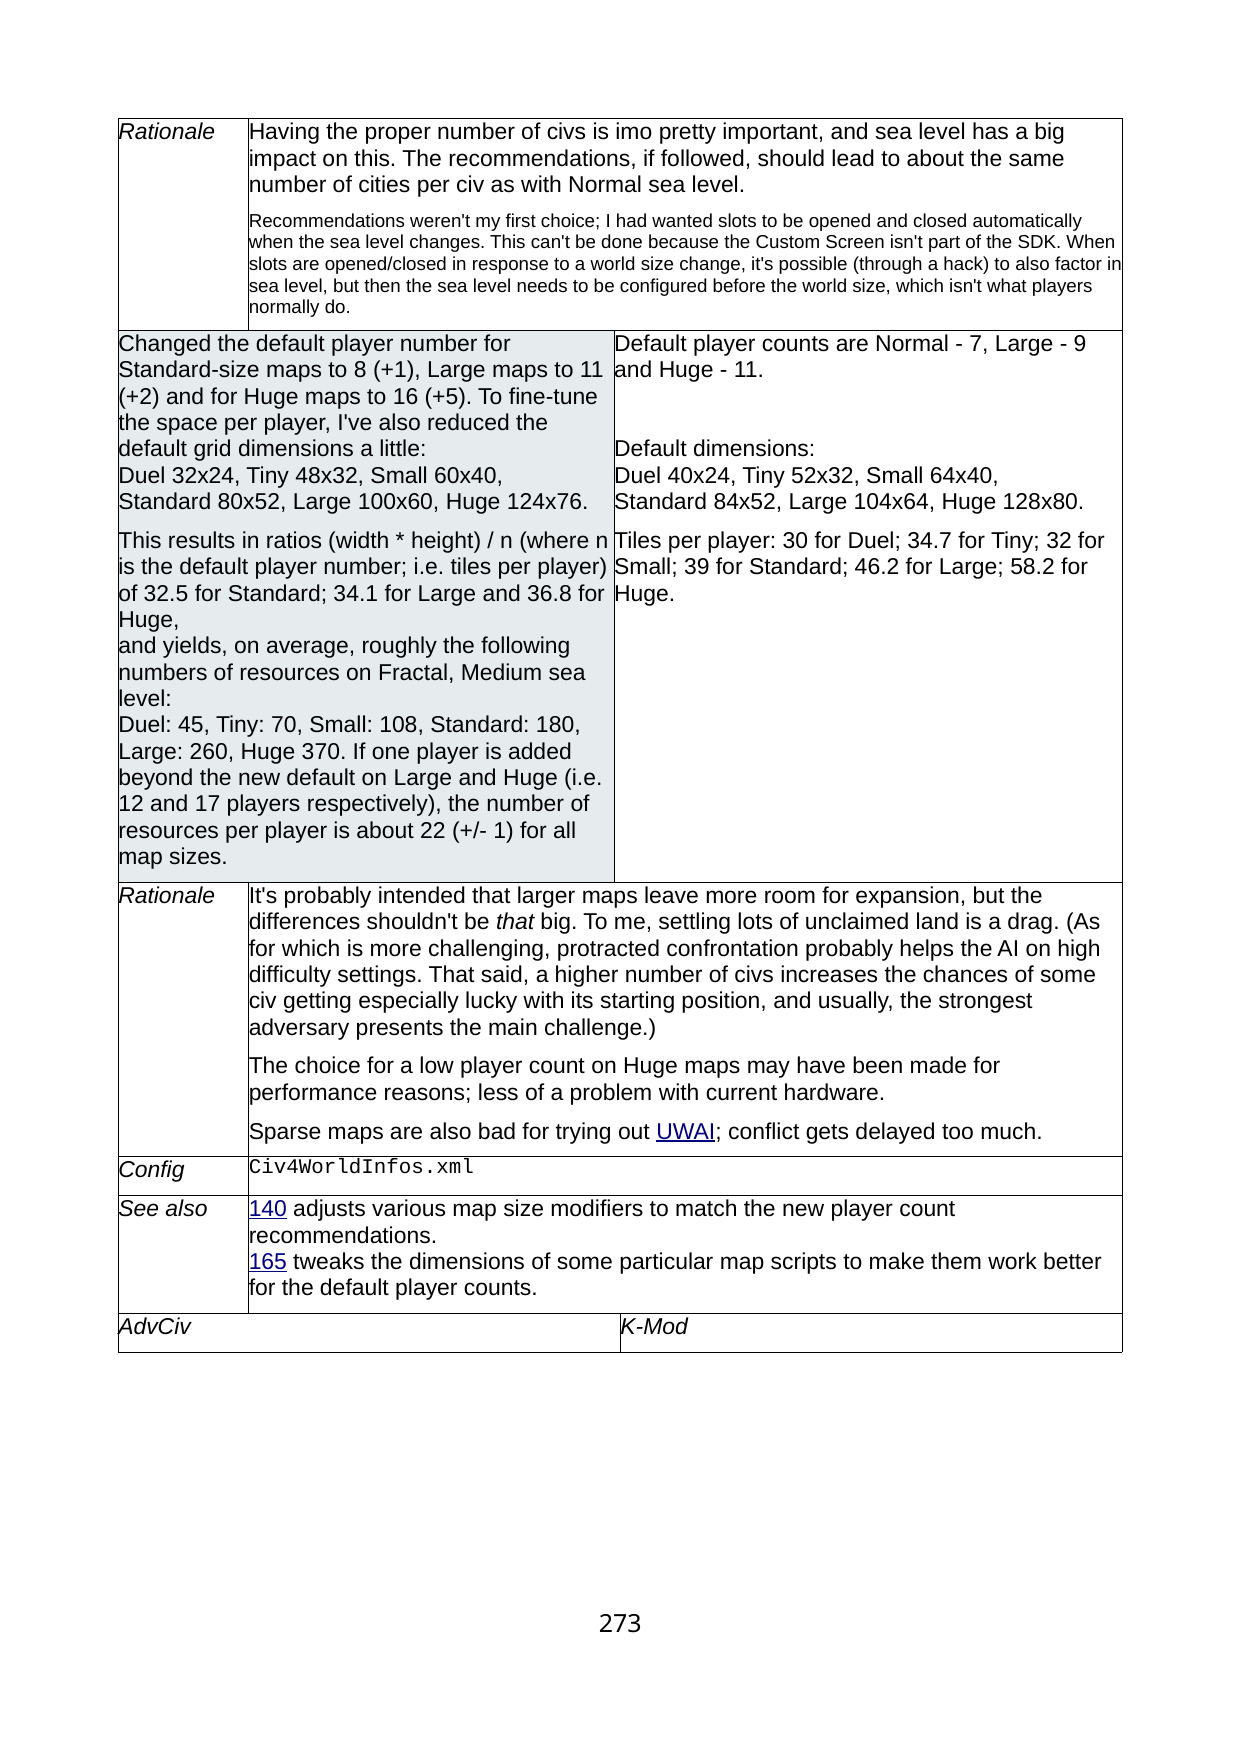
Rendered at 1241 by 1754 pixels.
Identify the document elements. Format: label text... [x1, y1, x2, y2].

table_cell It's probably intended that larger maps leave more room for expansion, but the differences shouldn't be that big. To me, settling lots of unclaimed land is a drag. (As for which is more challenging, protracted confrontation probably helps the AI on high difficulty settings. That said, a higher number of civs increases the chances of some civ getting especially lucky with its starting position, and usually, the strongest adversary presents the main challenge.) The choice for a low player count on Huge maps may have been made for performance reasons; less of a problem with current hardware. Sparse maps are also bad for trying out UWAI; conflict gets delayed too much. [249, 883, 1122, 1156]
table_cell K-Mod [621, 1314, 1122, 1352]
table_cell Rationale [119, 883, 248, 1156]
table_cell Having the proper number of civs is imo pretty important, and sea level has a big impact on this. The recommendations, if followed, should lead to about the same number of cities per civ as with Normal sea level. Recommendations weren't my first choice; I had wanted slots to be opened and closed automatically when the sea level changes. This can't be done because the Custom Screen isn't part of the SDK. When slots are opened/closed in response to a world size change, it's possible (through a hack) to also factor in sea level, but then the sea level needs to be configured before the world size, which isn't what players normally do. [249, 119, 1122, 330]
table_cell AdvCiv [119, 1314, 620, 1352]
table_cell Civ4WorldInfos.xml [249, 1157, 1122, 1195]
table_cell Config [119, 1157, 248, 1195]
table_cell Changed the default player number for Standard-size maps to 8 (+1), Large maps to 11 (+2) and for Huge maps to 16 (+5). To fine-tune the space per player, I've also reduced the default grid dimensions a little: Duel 32x24, Tiny 48x32, Small 60x40, Standard 80x52, Large 100x60, Huge 124x76. This results in ratios (width * height) / n (where n is the default player number; i.e. tiles per player) of 32.5 for Standard; 34.1 for Large and 36.8 for Huge, and yields, on average, roughly the following numbers of resources on Fractal, Medium sea level: Duel: 45, Tiny: 70, Small: 108, Standard: 180, Large: 260, Huge 370. If one player is added beyond the new default on Large and Huge (i.e. 12 and 17 players respectively), the number of resources per player is about 22 (+/- 1) for all map sizes. [119, 331, 614, 882]
table_cell 140 adjusts various map size modifiers to match the new player count recommendations. 165 tweaks the dimensions of some particular map scripts to make them work better for the default player counts. [249, 1196, 1122, 1313]
table_cell Default player counts are Normal - 7, Large - 9 and Huge - 11. Default dimensions: Duel 40x24, Tiny 52x32, Small 64x40, Standard 84x52, Large 104x64, Huge 128x80. Tiles per player: 30 for Duel; 34.7 for Tiny; 32 for Small; 39 for Standard; 46.2 for Large; 58.2 for Huge. [615, 331, 1122, 882]
table_cell Rationale [119, 119, 248, 330]
table_cell See also [119, 1196, 248, 1313]
